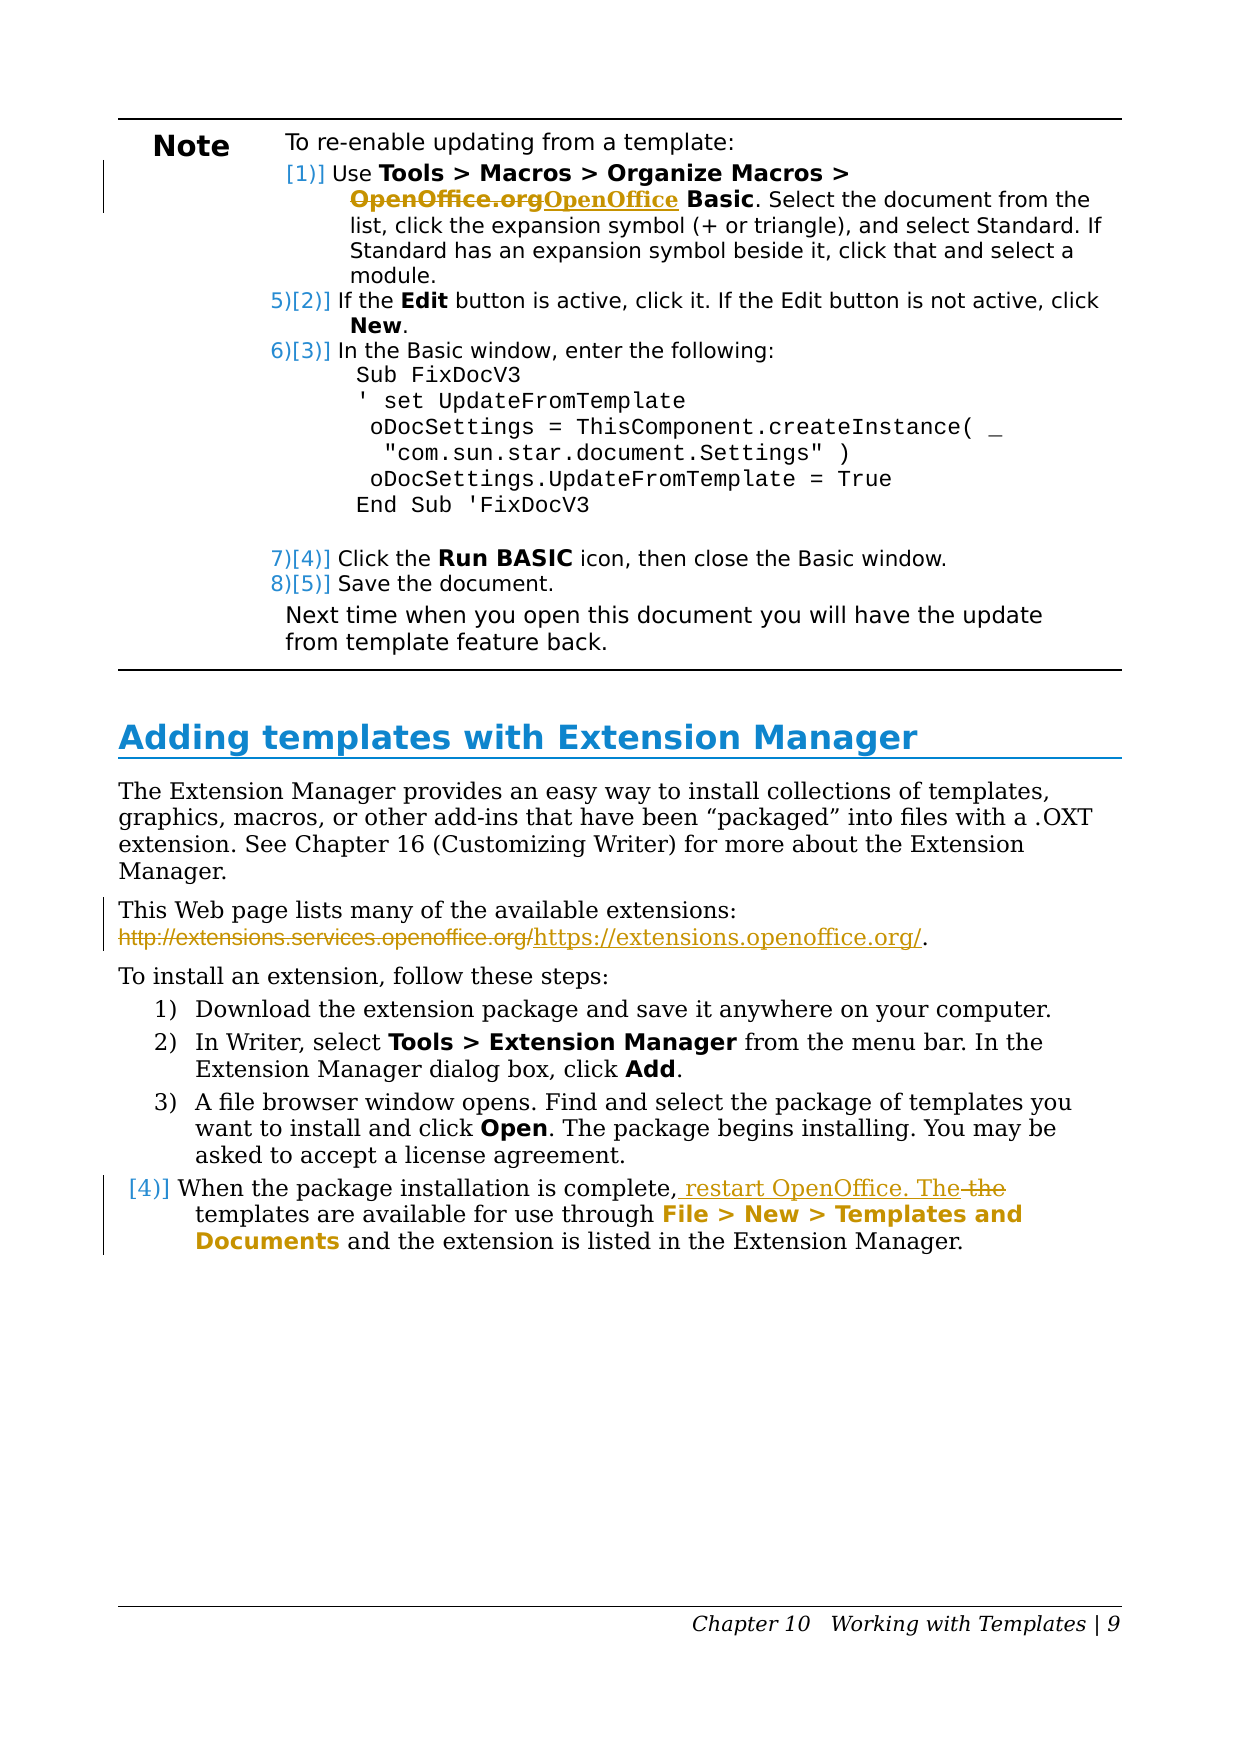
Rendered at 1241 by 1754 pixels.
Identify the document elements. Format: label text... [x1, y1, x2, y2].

list Download the extension package and save it anywhere on your computer. [177, 996, 1122, 1023]
table_header To re-enable updating from a template: Use Tools > Macros > Organize Macros > OpenOffice Basic. Select the document from the list, click the expansion symbol (+ or triangle), and select Standard. If Standard has an expansion symbol beside it, click that and select a module. If the Edit button is active, click it. If the Edit button is not active, click New. In the Basic window, enter the following: Sub FixDocV3 ' set UpdateFromTemplate oDocSettings = ThisComponent.createInstance( _ "com.sun.star.document.Settings" ) oDocSettings.UpdateFromTemplate = True End Sub 'FixDocV3 Click the Run BASIC icon, then close the Basic window. Save the document. Next time when you open this document you will have the update from template feature back. [264, 120, 1122, 669]
subtitle Adding templates with Extension Manager [118, 718, 1122, 757]
list A file browser window opens. Find and select the package of templates you want to install and click Open. The package begins installing. You may be asked to accept a license agreement. [177, 1089, 1122, 1169]
text This Web page lists many of the available extensions: https://extensions.openoffice.org/. [118, 897, 1122, 951]
list To install an extension, follow these steps: [118, 963, 1122, 990]
text The Extension Manager provides an easy way to install collections of templates, graphics, macros, or other add-ins that have been “packaged” into files with a .OXT extension. See Chapter 16 (Customizing Writer) for more about the Extension Manager. [118, 778, 1122, 884]
list In Writer, select Tools > Extension Manager from the menu bar. In the Extension Manager dialog box, click Add. [177, 1029, 1122, 1082]
table_header Note [118, 120, 264, 669]
list When the package installation is complete, restart OpenOffice. The templates are available for use through File > New > Templates and Documents and the extension is listed in the Extension Manager. [177, 1175, 1122, 1255]
